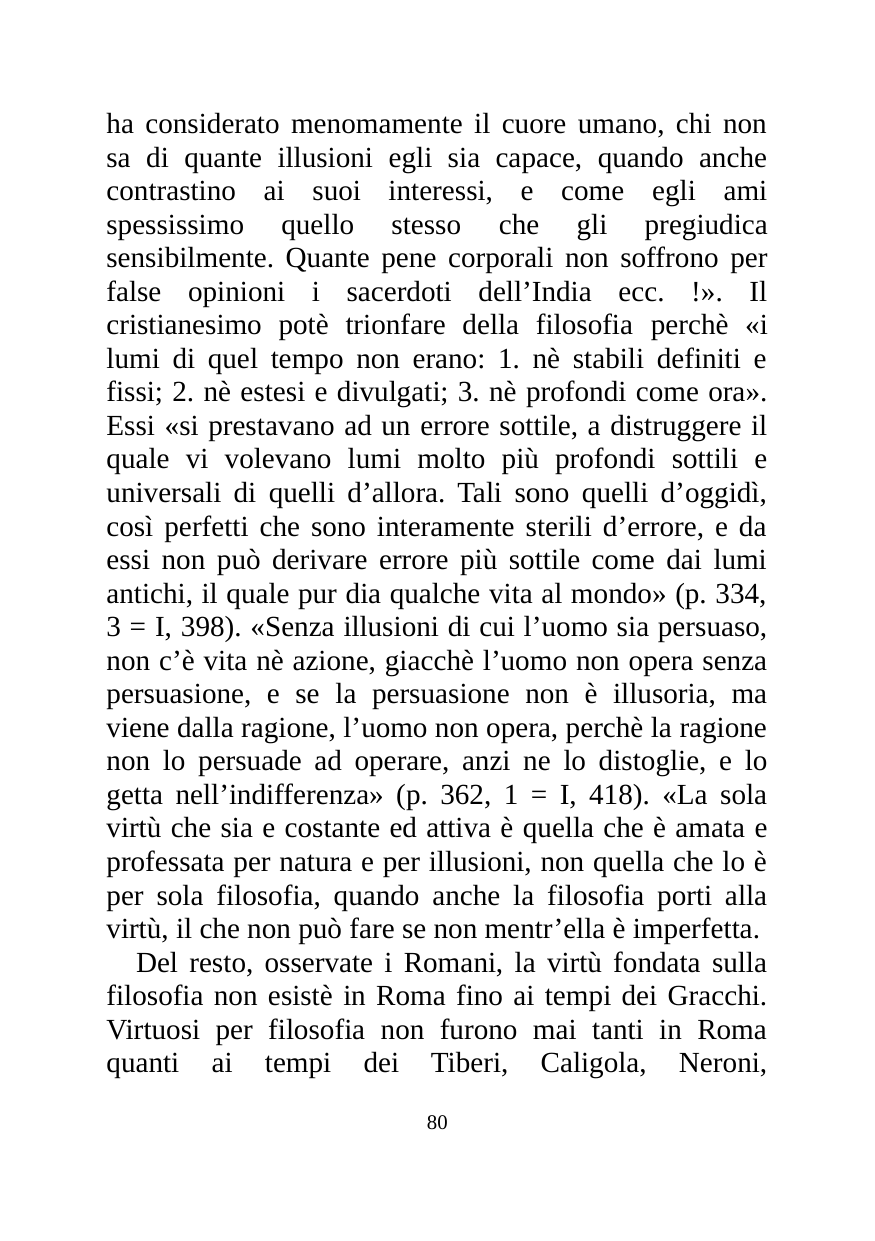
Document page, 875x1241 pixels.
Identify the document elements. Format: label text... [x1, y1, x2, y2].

text Del resto, osservate i Romani, la virtù fondata sulla filosofia non esistè in Roma fino ai tempi dei Gracchi. Virtuosi per filosofia non furono mai tanti in Roma quanti ai tempi dei Tiberi, Caligola, Neroni, [106, 945, 768, 1079]
text ha considerato menomamente il cuore umano, chi non sa di quante illusioni egli sia capace, quando anche contrastino ai suoi interessi, e come egli ami spessissimo quello stesso che gli pregiudica sensibilmente. Quante pene corporali non soffrono per false opinioni i sacerdoti dell’India ecc. !». Il cristianesimo potè trionfare della filosofia perchè «i lumi di quel tempo non erano: 1. nè stabili definiti e fissi; 2. nè estesi e divulgati; 3. nè profondi come ora». Essi «si prestavano ad un errore sottile, a distruggere il quale vi volevano lumi molto più profondi sottili e universali di quelli d’allora. Tali sono quelli d’oggidì, così perfetti che sono interamente sterili d’errore, e da essi non può derivare errore più sottile come dai lumi antichi, il quale pur dia qualche vita al mondo» (p. 334, 3 = I, 398). «Senza illusioni di cui l’uomo sia persuaso, non c’è vita nè azione, giacchè l’uomo non opera senza persuasione, e se la persuasione non è illusoria, ma viene dalla ragione, l’uomo non opera, perchè la ragione non lo persuade ad operare, anzi ne lo distoglie, e lo getta nell’indifferenza» (p. 362, 1 = I, 418). «La sola virtù che sia e costante ed attiva è quella che è amata e professata per natura e per illusioni, non quella che lo è per sola filosofia, quando anche la filosofia porti alla virtù, il che non può fare se non mentr’ella è imperfetta. [106, 106, 768, 945]
